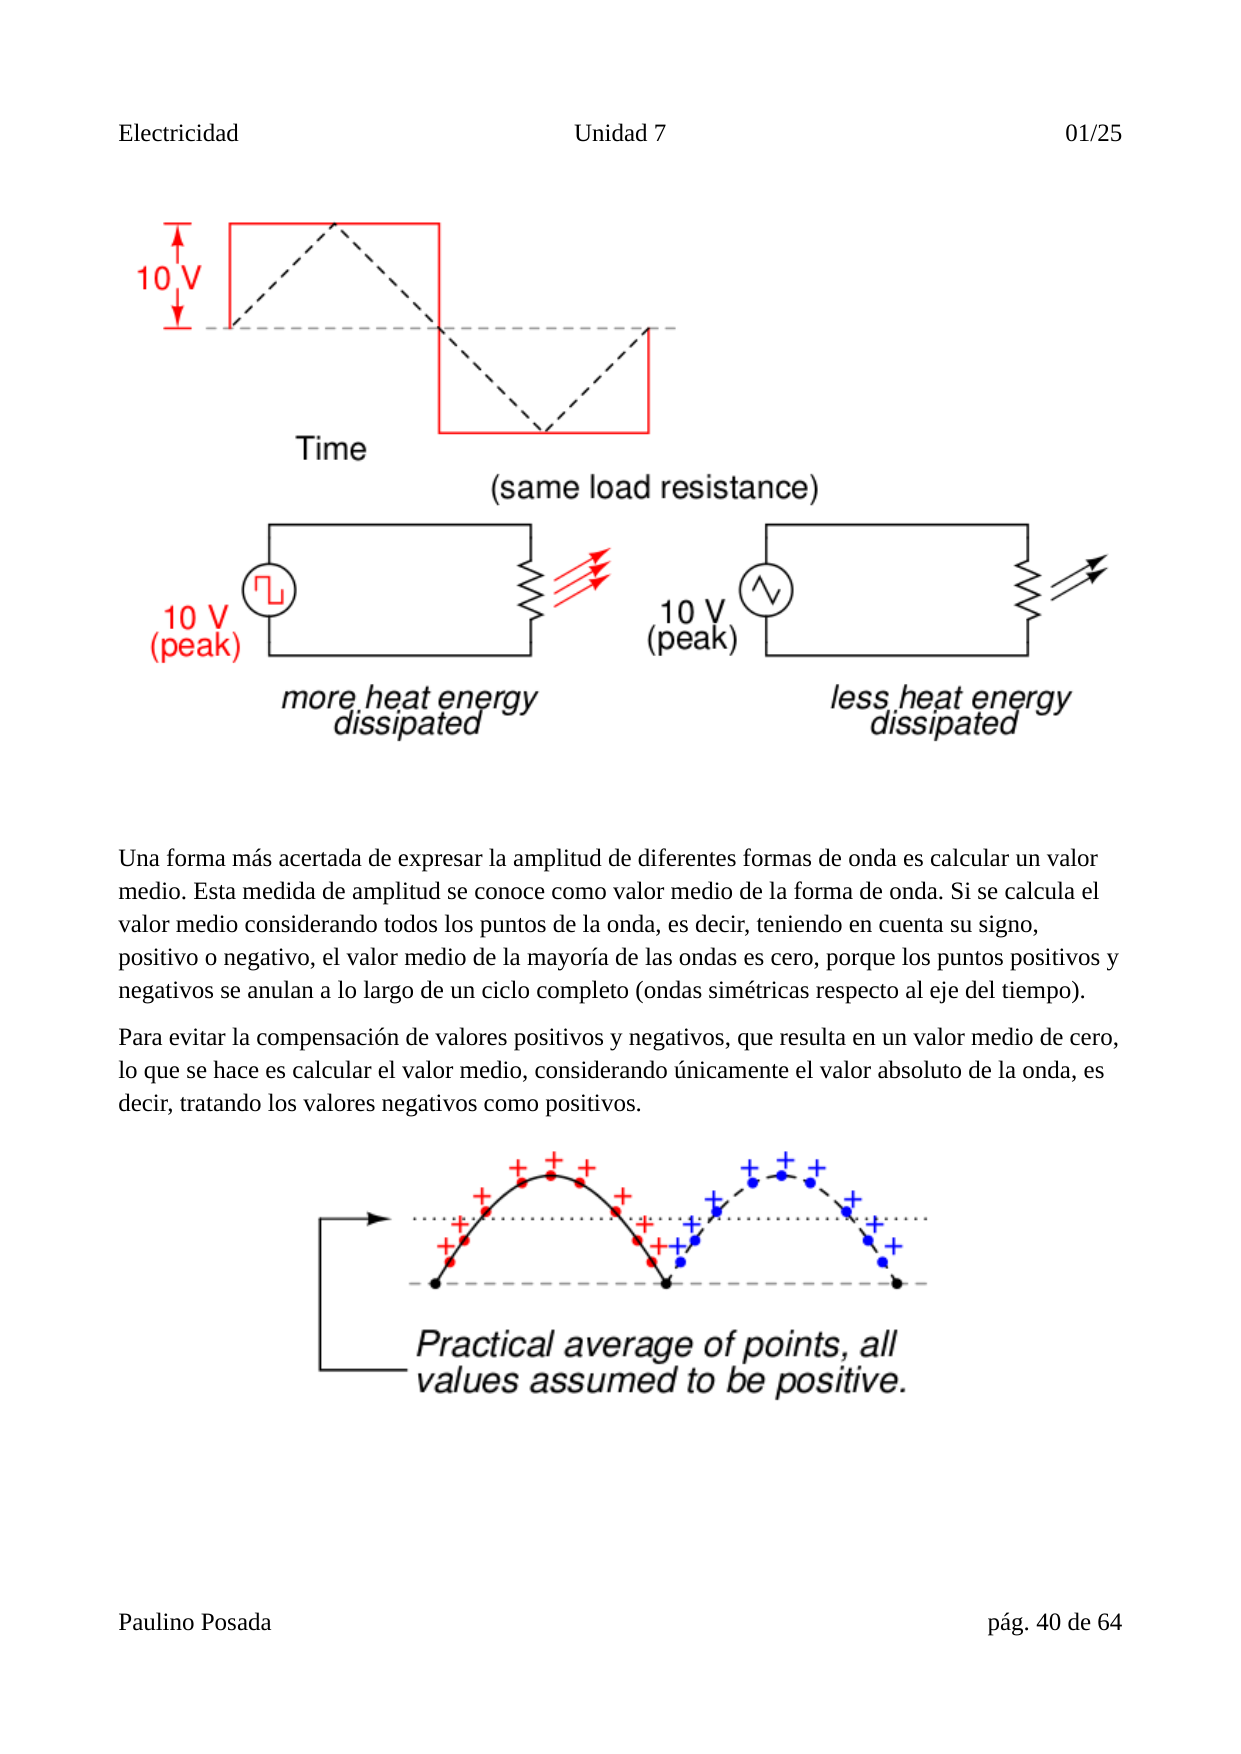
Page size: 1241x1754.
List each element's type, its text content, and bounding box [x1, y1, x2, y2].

picture [118, 201, 1123, 754]
text Una forma más acertada de expresar la amplitud de diferentes formas de onda es calcular un valor medio. Esta medida de amplitud se conoce como valor medio de la forma de onda. Si se calcula el valor medio considerando todos los puntos de la onda, es decir, teniendo en cuenta su signo, positivo o negativo, el valor medio de la mayoría de las ondas es cero, porque los puntos positivos y negativos se anulan a lo largo de un ciclo completo (ondas simétricas respecto al eje del tiempo). [118, 843, 1122, 1004]
picture [284, 1136, 957, 1419]
text Para evitar la compensación de valores positivos y negativos, que resulta en un valor medio de cero, lo que se hace es calcular el valor medio, considerando únicamente el valor absoluto de la onda, es decir, tratando los valores negativos como positivos. [118, 1022, 1122, 1117]
